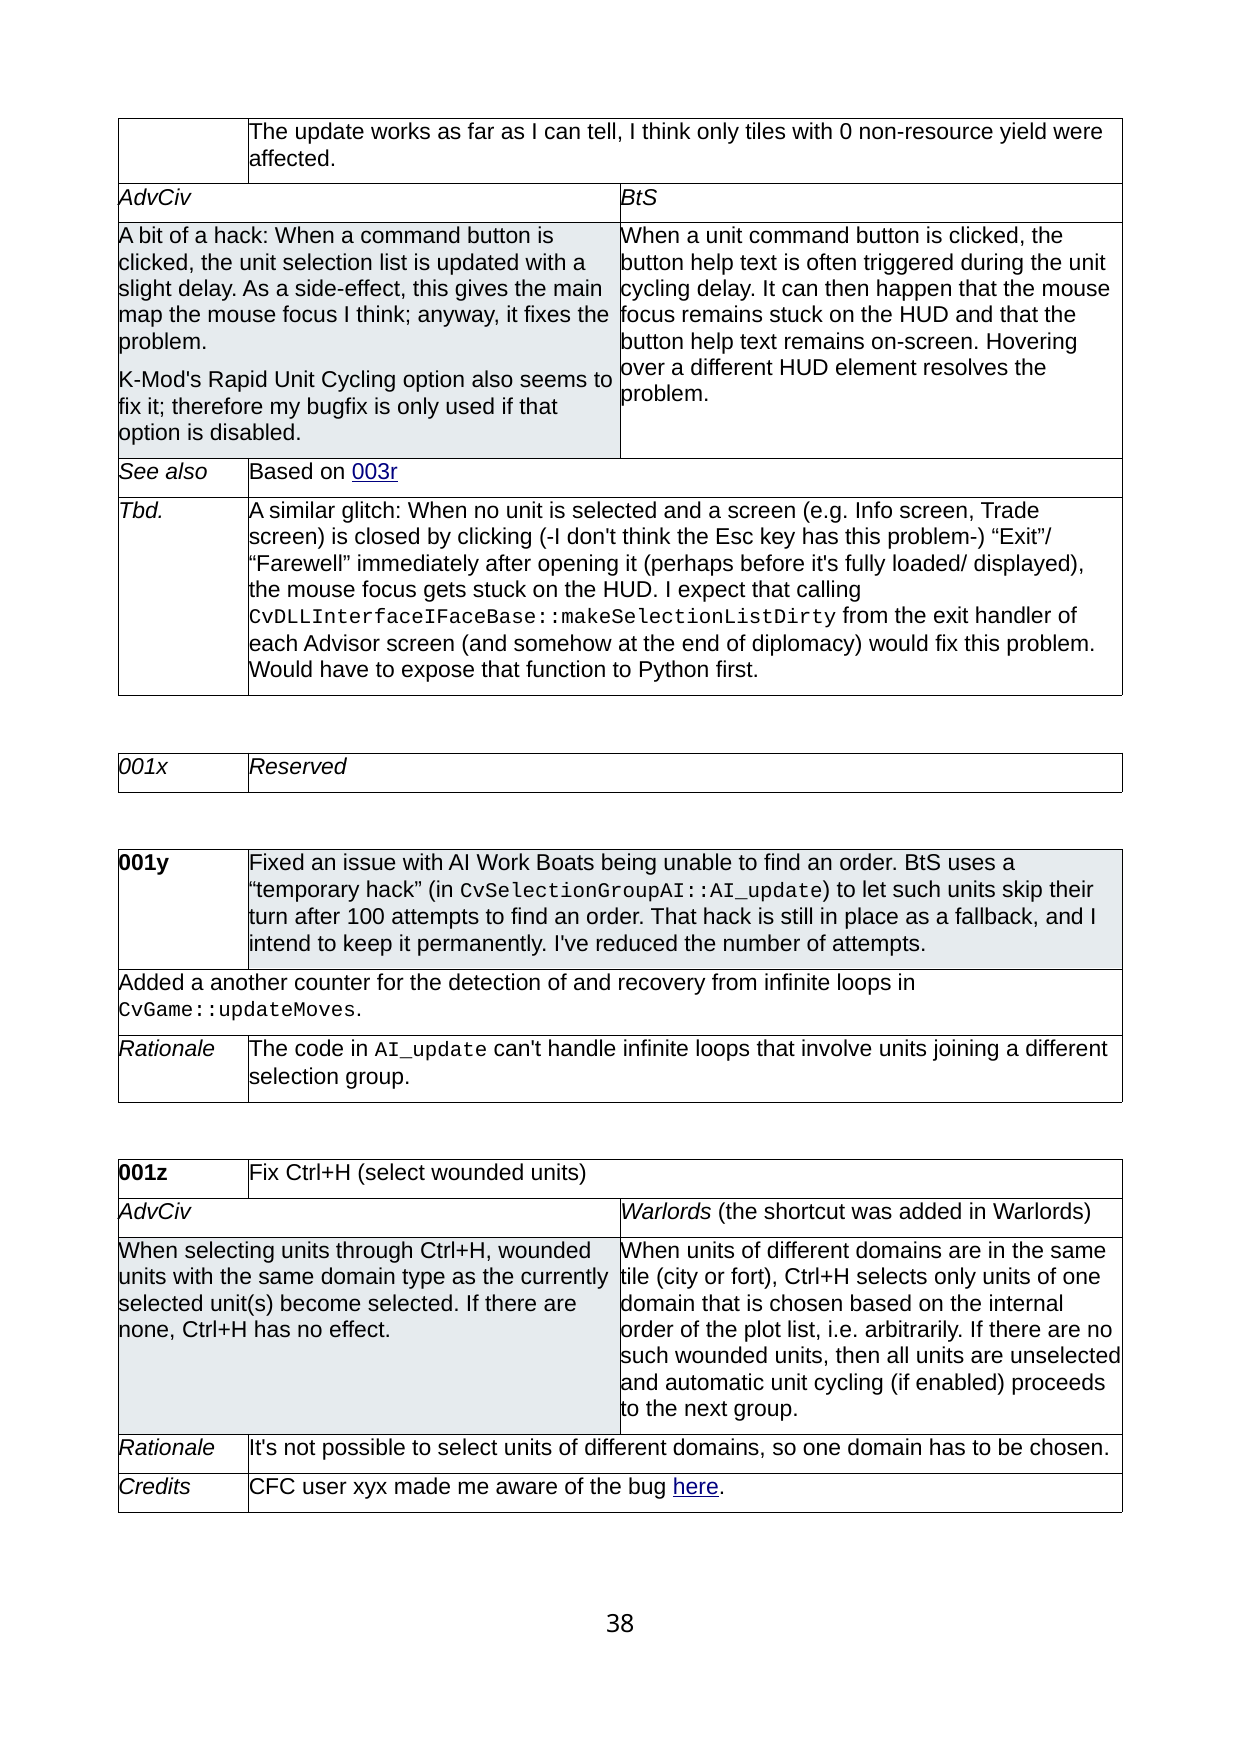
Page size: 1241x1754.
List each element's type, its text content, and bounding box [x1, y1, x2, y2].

table_cell AdvCiv [119, 184, 620, 222]
table_cell BtS [621, 184, 1122, 222]
table_cell The code in AI_update can't handle infinite loops that involve units joining a different selection group. [249, 1036, 1122, 1102]
table_cell Based on 003r [249, 459, 1122, 497]
table_cell The update works as far as I can tell, I think only tiles with 0 non-resource yield were affected. [249, 119, 1122, 183]
table_header Fix Ctrl+H (select wounded units) [249, 1160, 1122, 1198]
table_header Fixed an issue with AI Work Boats being unable to find an order. BtS uses a “temporary hack” (in CvSelectionGroupAI::AI_update) to let such units skip their turn after 100 attempts to find an order. That hack is still in place as a fallback, and I intend to keep it permanently. I've reduced the number of attempts. [249, 850, 1122, 968]
table_cell Added a another counter for the detection of and recovery from infinite loops in CvGame::updateMoves. [119, 970, 1122, 1035]
table_header 001y [119, 850, 248, 968]
table_cell Tbd. [119, 498, 248, 695]
table_cell AdvCiv [119, 1199, 620, 1237]
table_cell Credits [119, 1474, 248, 1512]
table_cell Rationale [119, 1036, 248, 1102]
table_header Reserved [249, 754, 1122, 792]
table_cell When selecting units through Ctrl+H, wounded units with the same domain type as the currently selected unit(s) become selected. If there are none, Ctrl+H has no effect. [119, 1238, 620, 1434]
table_cell When units of different domains are in the same tile (city or fort), Ctrl+H selects only units of one domain that is chosen based on the internal order of the plot list, i.e. arbitrarily. If there are no such wounded units, then all units are unselected and automatic unit cycling (if enabled) proceeds to the next group. [621, 1238, 1122, 1434]
table_cell [119, 119, 248, 183]
table_cell CFC user xyx made me aware of the bug here. [249, 1474, 1122, 1512]
table_header 001x [119, 754, 248, 792]
table_cell When a unit command button is clicked, the button help text is often triggered during the unit cycling delay. It can then happen that the mouse focus remains stuck on the HUD and that the button help text remains on-screen. Hovering over a different HUD element resolves the problem. [621, 223, 1122, 458]
table_header 001z [119, 1160, 248, 1198]
table_cell Rationale [119, 1435, 248, 1473]
table_cell See also [119, 459, 248, 497]
table_cell A similar glitch: When no unit is selected and a screen (e.g. Info screen, Trade screen) is closed by clicking (-I don't think the Esc key has this problem-) “Exit”/ “Farewell” immediately after opening it (perhaps before it's fully loaded/ displayed), the mouse focus gets stuck on the HUD. I expect that calling CvDLLInterfaceIFaceBase::makeSelectionListDirty from the exit handler of each Advisor screen (and somehow at the end of diplomacy) would fix this problem. Would have to expose that function to Python first. [249, 498, 1122, 695]
table_cell Warlords (the shortcut was added in Warlords) [621, 1199, 1122, 1237]
table_cell It's not possible to select units of different domains, so one domain has to be chosen. [249, 1435, 1122, 1473]
table_cell A bit of a hack: When a command button is clicked, the unit selection list is updated with a slight delay. As a side-effect, this gives the main map the mouse focus I think; anyway, it fixes the problem. K-Mod's Rapid Unit Cycling option also seems to fix it; therefore my bugfix is only used if that option is disabled. [119, 223, 620, 458]
